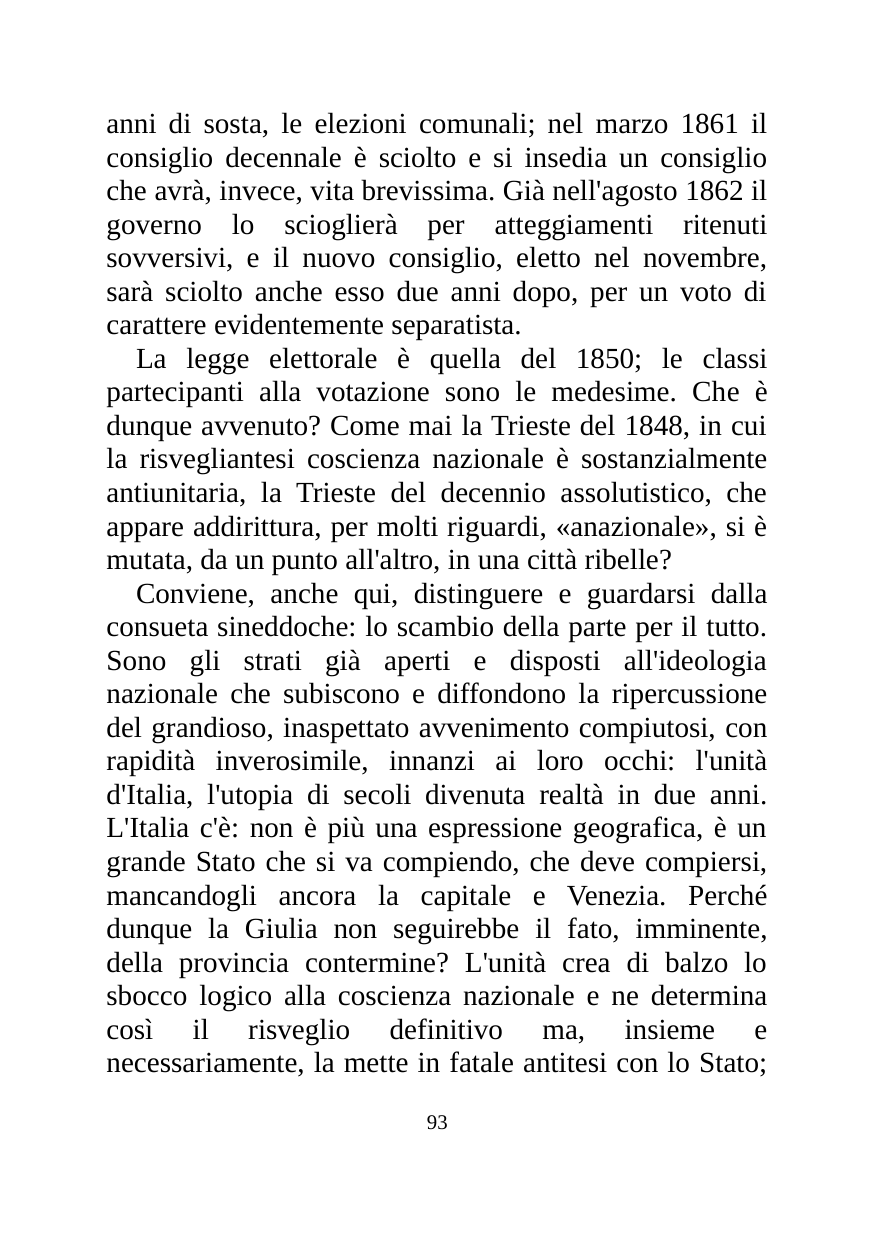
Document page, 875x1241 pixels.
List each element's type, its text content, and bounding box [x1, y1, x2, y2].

text Conviene, anche qui, distinguere e guardarsi dalla consueta sineddoche: lo scambio della parte per il tutto. Sono gli strati già aperti e disposti all'ideologia nazionale che subiscono e diffondono la ripercussione del grandioso, inaspettato avvenimento compiutosi, con rapidità inverosimile, innanzi ai loro occhi: l'unità d'Italia, l'utopia di secoli divenuta realtà in due anni. L'Italia c'è: non è più una espressione geografica, è un grande Stato che si va compiendo, che deve compiersi, mancandogli ancora la capitale e Venezia. Perché dunque la Giulia non seguirebbe il fato, imminente, della provincia contermine? L'unità crea di balzo lo sbocco logico alla coscienza nazionale e ne determina così il risveglio definitivo ma, insieme e necessariamente, la mette in fatale antitesi con lo Stato; [106, 576, 768, 1079]
text anni di sosta, le elezioni comunali; nel marzo 1861 il consiglio decennale è sciolto e si insedia un consiglio che avrà, invece, vita brevissima. Già nell'agosto 1862 il governo lo scioglierà per atteggiamenti ritenuti sovversivi, e il nuovo consiglio, eletto nel novembre, sarà sciolto anche esso due anni dopo, per un voto di carattere evidentemente separatista. [106, 106, 768, 341]
text La legge elettorale è quella del 1850; le classi partecipanti alla votazione sono le medesime. Che è dunque avvenuto? Come mai la Trieste del 1848, in cui la risvegliantesi coscienza nazionale è sostanzialmente antiunitaria, la Trieste del decennio assolutistico, che appare addirittura, per molti riguardi, «anazionale», si è mutata, da un punto all'altro, in una città ribelle? [106, 341, 768, 576]
